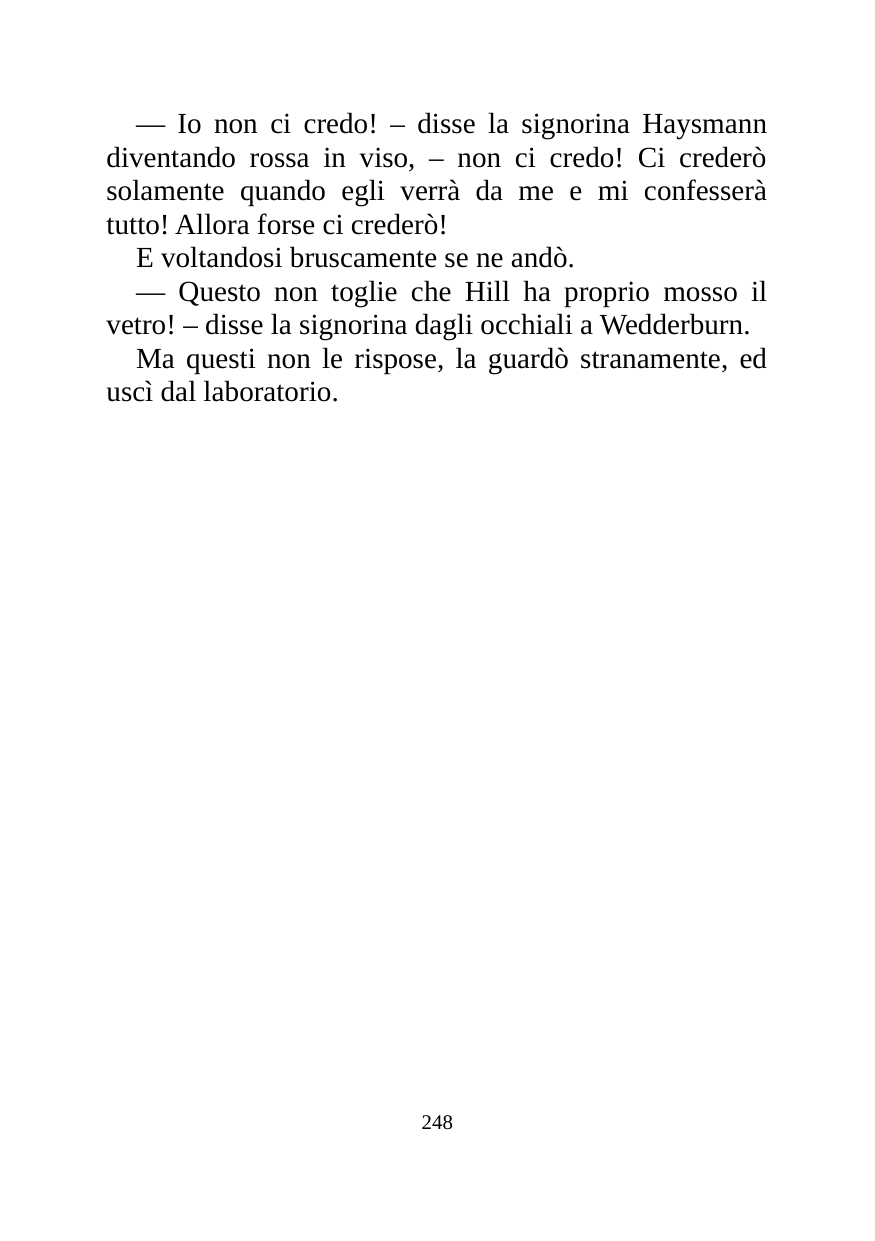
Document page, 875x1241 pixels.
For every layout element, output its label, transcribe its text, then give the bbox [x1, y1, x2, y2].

text — Io non ci credo! – disse la signorina Haysmann diventando rossa in viso, – non ci credo! Ci crederò solamente quando egli verrà da me e mi confesserà tutto! Allora forse ci crederò! [106, 106, 768, 240]
text Ma questi non le rispose, la guardò stranamente, ed uscì dal laboratorio. [106, 341, 768, 408]
text E voltandosi bruscamente se ne andò. [106, 240, 768, 274]
text — Questo non toglie che Hill ha proprio mosso il vetro! – disse la signorina dagli occhiali a Wedderburn. [106, 274, 768, 341]
